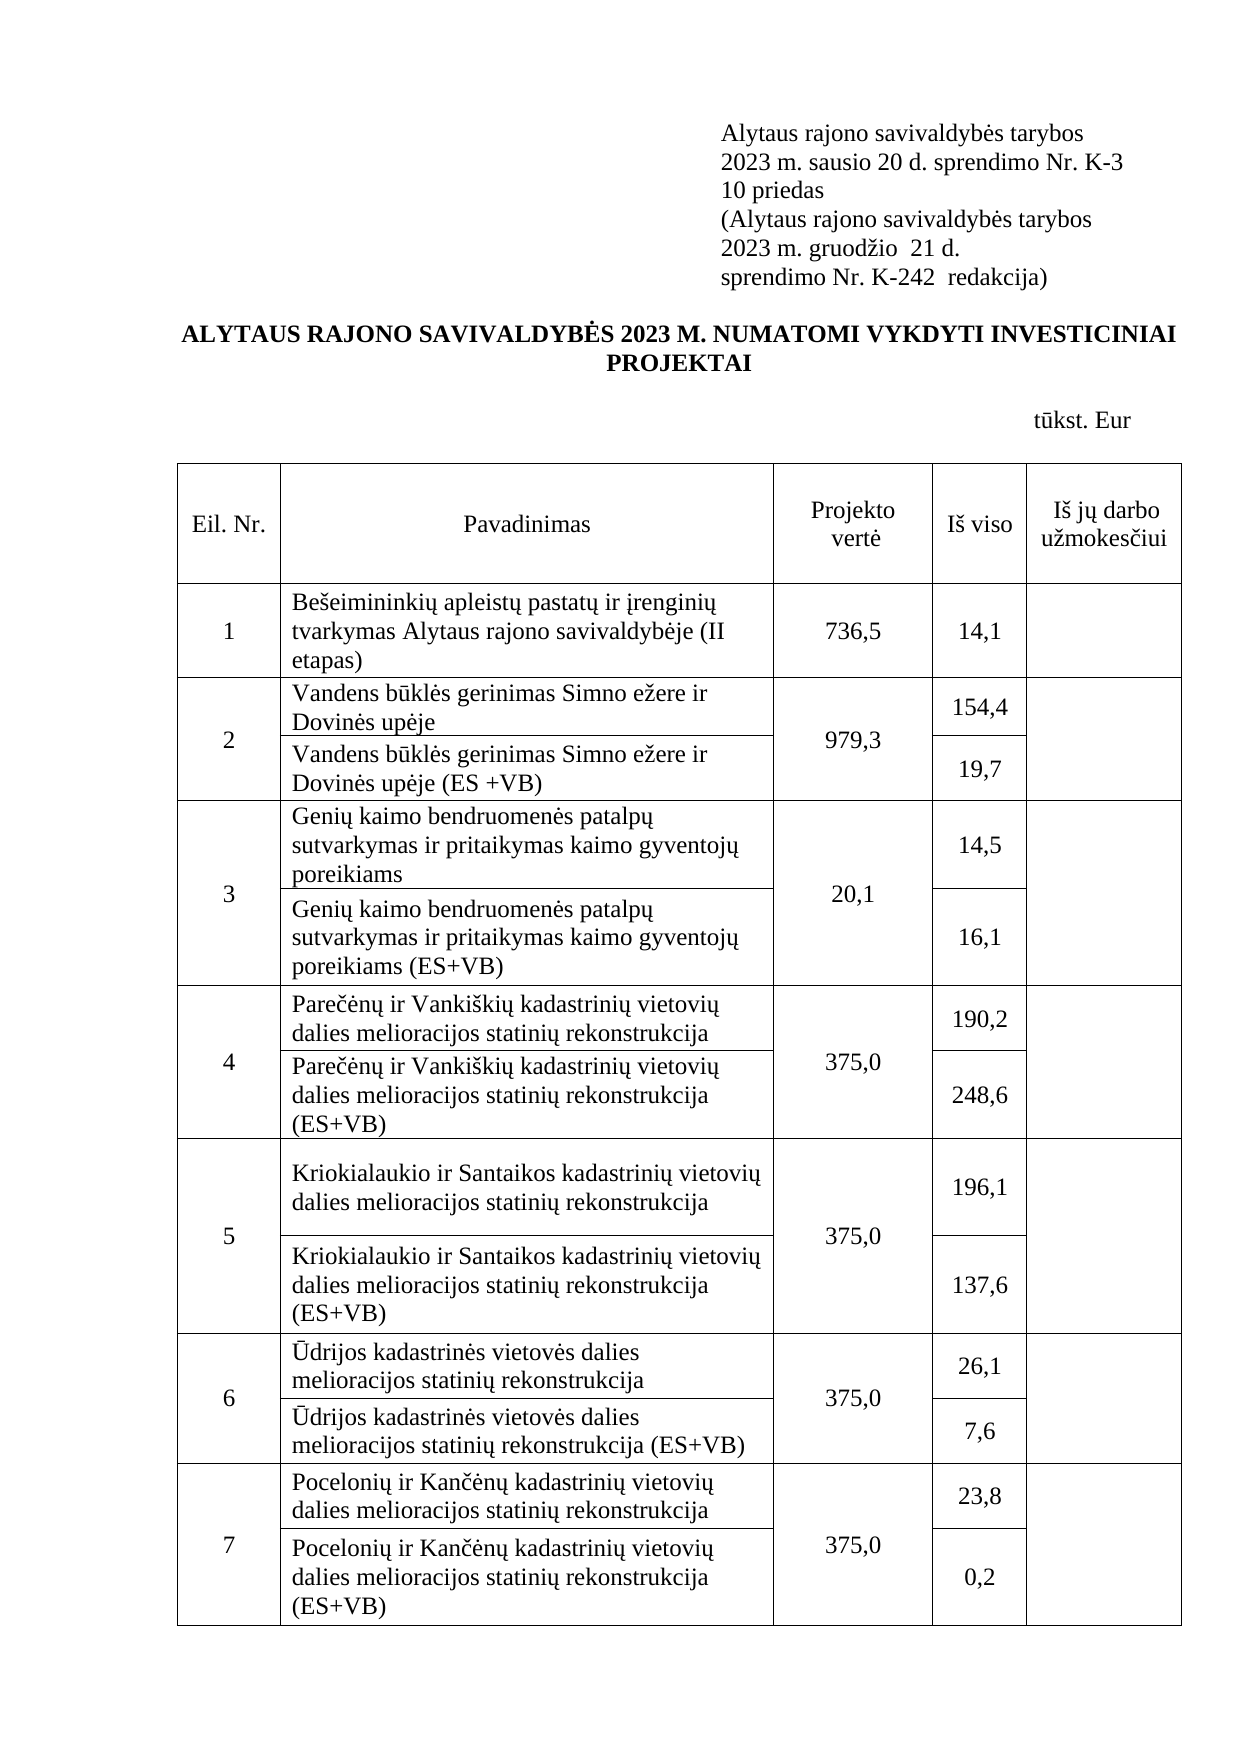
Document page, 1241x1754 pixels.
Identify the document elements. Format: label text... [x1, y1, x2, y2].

table_header Projekto vertė [774, 464, 932, 583]
table_cell Vandens būklės gerinimas Simno ežere ir Dovinės upėje (ES +VB) [281, 736, 773, 800]
table_header Eil. Nr. [178, 464, 280, 583]
table_cell [1027, 584, 1181, 677]
table_cell Parečėnų ir Vankiškių kadastrinių vietovių dalies melioracijos statinių rekonstrukcija [281, 986, 773, 1050]
table_cell [1027, 986, 1181, 1137]
table_cell 154,4 [933, 678, 1026, 735]
table_cell 4 [178, 986, 280, 1137]
table_cell 6 [178, 1334, 280, 1462]
table_cell Genių kaimo bendruomenės patalpų sutvarkymas ir pritaikymas kaimo gyventojų poreikiams [281, 801, 773, 888]
table_cell 7 [178, 1464, 280, 1625]
table_cell [1027, 801, 1181, 985]
table_cell 190,2 [933, 986, 1026, 1050]
table_cell 26,1 [933, 1334, 1026, 1397]
text ALYTAUS RAJONO SAVIVALDYBĖS 2023 M. NUMATOMI VYKDYTI INVESTICINIAI PROJEKTAI [177, 319, 1181, 377]
table_cell 248,6 [933, 1051, 1026, 1137]
table_cell 5 [178, 1139, 280, 1332]
text (Alytaus rajono savivaldybės tarybos [177, 204, 1181, 233]
table_cell Kriokialaukio ir Santaikos kadastrinių vietovių dalies melioracijos statinių rekonstrukcija [281, 1139, 773, 1235]
table_cell 14,1 [933, 584, 1026, 677]
table_cell 375,0 [774, 986, 932, 1137]
text 10 priedas [177, 176, 1181, 204]
table_cell 979,3 [774, 678, 932, 800]
table_cell 0,2 [933, 1529, 1026, 1625]
text 2023 m. gruodžio 21 d. [177, 233, 1181, 262]
table_cell 196,1 [933, 1139, 1026, 1235]
table_cell 7,6 [933, 1399, 1026, 1462]
table_cell [1027, 1334, 1181, 1462]
table_cell 736,5 [774, 584, 932, 677]
table_cell 1 [178, 584, 280, 677]
text Alytaus rajono savivaldybės tarybos [177, 118, 1181, 147]
table_cell [1027, 1464, 1181, 1625]
table_header Pavadinimas [281, 464, 773, 583]
table_cell [1027, 1139, 1181, 1332]
table_cell Genių kaimo bendruomenės patalpų sutvarkymas ir pritaikymas kaimo gyventojų poreikiams (ES+VB) [281, 889, 773, 985]
table_cell 375,0 [774, 1334, 932, 1462]
table_cell 20,1 [774, 801, 932, 985]
table_cell Parečėnų ir Vankiškių kadastrinių vietovių dalies melioracijos statinių rekonstrukcija (ES+VB) [281, 1051, 773, 1137]
table_cell 19,7 [933, 736, 1026, 800]
table_cell Vandens būklės gerinimas Simno ežere ir Dovinės upėje [281, 678, 773, 735]
table_header Iš jų darbo užmokesčiui [1027, 464, 1181, 583]
table_cell 14,5 [933, 801, 1026, 888]
table_cell Ūdrijos kadastrinės vietovės dalies melioracijos statinių rekonstrukcija [281, 1334, 773, 1397]
table_cell Ūdrijos kadastrinės vietovės dalies melioracijos statinių rekonstrukcija (ES+VB) [281, 1399, 773, 1462]
table_cell Kriokialaukio ir Santaikos kadastrinių vietovių dalies melioracijos statinių rekonstrukcija (ES+VB) [281, 1236, 773, 1332]
text 2023 m. sausio 20 d. sprendimo Nr. K-3 [177, 147, 1181, 176]
table_cell Pocelonių ir Kančėnų kadastrinių vietovių dalies melioracijos statinių rekonstrukcija (ES+VB) [281, 1529, 773, 1625]
table_cell 3 [178, 801, 280, 985]
table_cell [1027, 678, 1181, 800]
table_cell 23,8 [933, 1464, 1026, 1527]
table_cell Pocelonių ir Kančėnų kadastrinių vietovių dalies melioracijos statinių rekonstrukcija [281, 1464, 773, 1527]
table_cell 375,0 [774, 1139, 932, 1332]
table_cell 16,1 [933, 889, 1026, 985]
table_cell 375,0 [774, 1464, 932, 1625]
table_cell 2 [178, 678, 280, 800]
table_cell 137,6 [933, 1236, 1026, 1332]
text tūkst. Eur [177, 406, 1181, 434]
table_header Iš viso [933, 464, 1026, 583]
text sprendimo Nr. K-242 redakcija) [177, 262, 1181, 291]
table_cell Bešeimininkių apleistų pastatų ir įrenginių tvarkymas Alytaus rajono savivaldybėje (II etapas) [281, 584, 773, 677]
